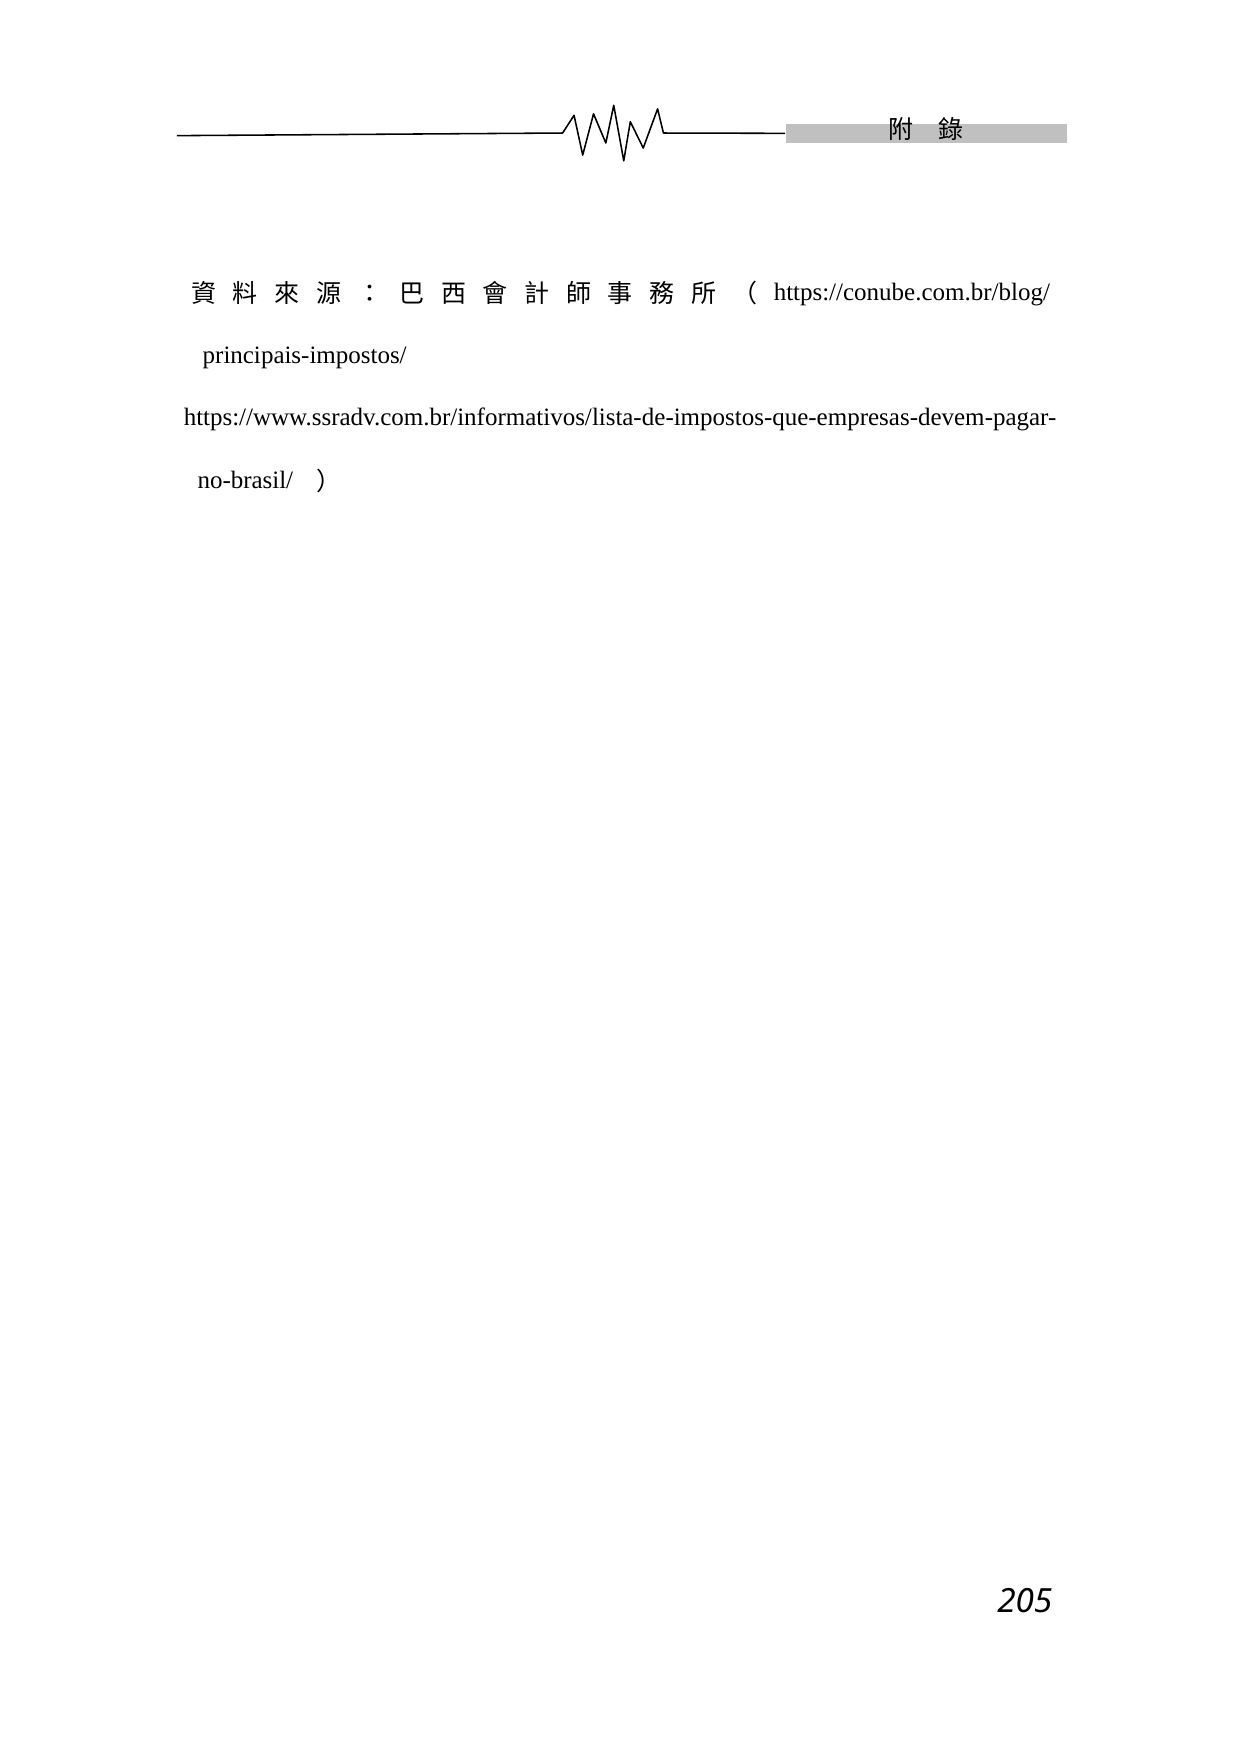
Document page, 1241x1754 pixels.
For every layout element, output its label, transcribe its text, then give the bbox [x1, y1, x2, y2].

text 資料來源：巴西會計師事務所（https://conube.com.br/blog/principais-impostos/ [183, 250, 1058, 375]
text https://www.ssradv.com.br/informativos/lista-de-impostos-que-empresas-devem-pagar-no-brasil/） [183, 375, 1058, 500]
